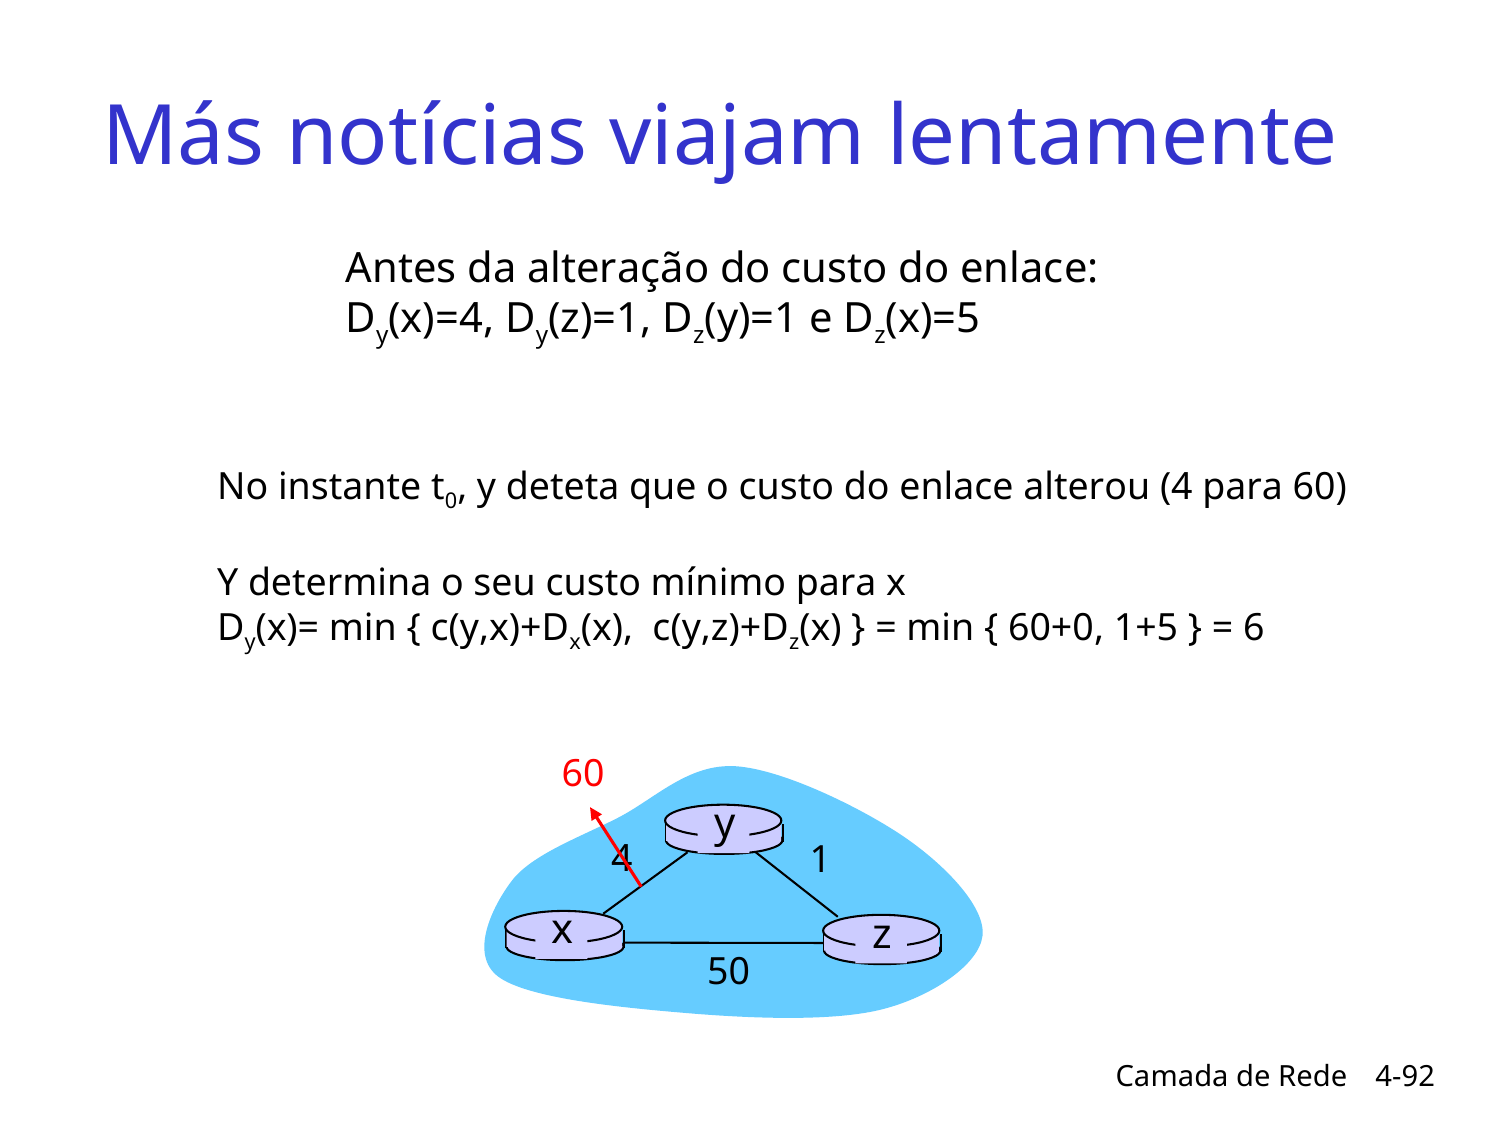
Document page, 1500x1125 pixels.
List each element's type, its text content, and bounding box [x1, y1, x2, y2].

text_box Camada de Rede [887, 1050, 1339, 1125]
text_box 4-<número> [1339, 1050, 1451, 1125]
text_box 1 [794, 827, 846, 888]
text_box 50 [692, 939, 765, 1000]
text_box Antes da alteração do custo do enlace: Dy(x)=4, Dy(z)=1, Dz(y)=1 e Dz(x)=5 [330, 233, 1114, 356]
text_box No instante t0, y deteta que o custo do enlace alterou (4 para 60) Y determina o seu custo mínimo para x Dy(x)= min { c(y,x)+Dx(x), c(y,z)+Dz(x) } = min { 60+0, 1+5 } = 6 [202, 454, 1363, 752]
text_box z [857, 898, 907, 965]
text_box 4 [605, 826, 648, 887]
text_box 60 [546, 752, 620, 803]
text_box 4 [596, 826, 638, 887]
text_box [484, 766, 983, 1018]
text_box y [688, 788, 762, 855]
text_box Más notícias viajam lentamente [87, 37, 1363, 225]
text_box x [536, 894, 589, 960]
